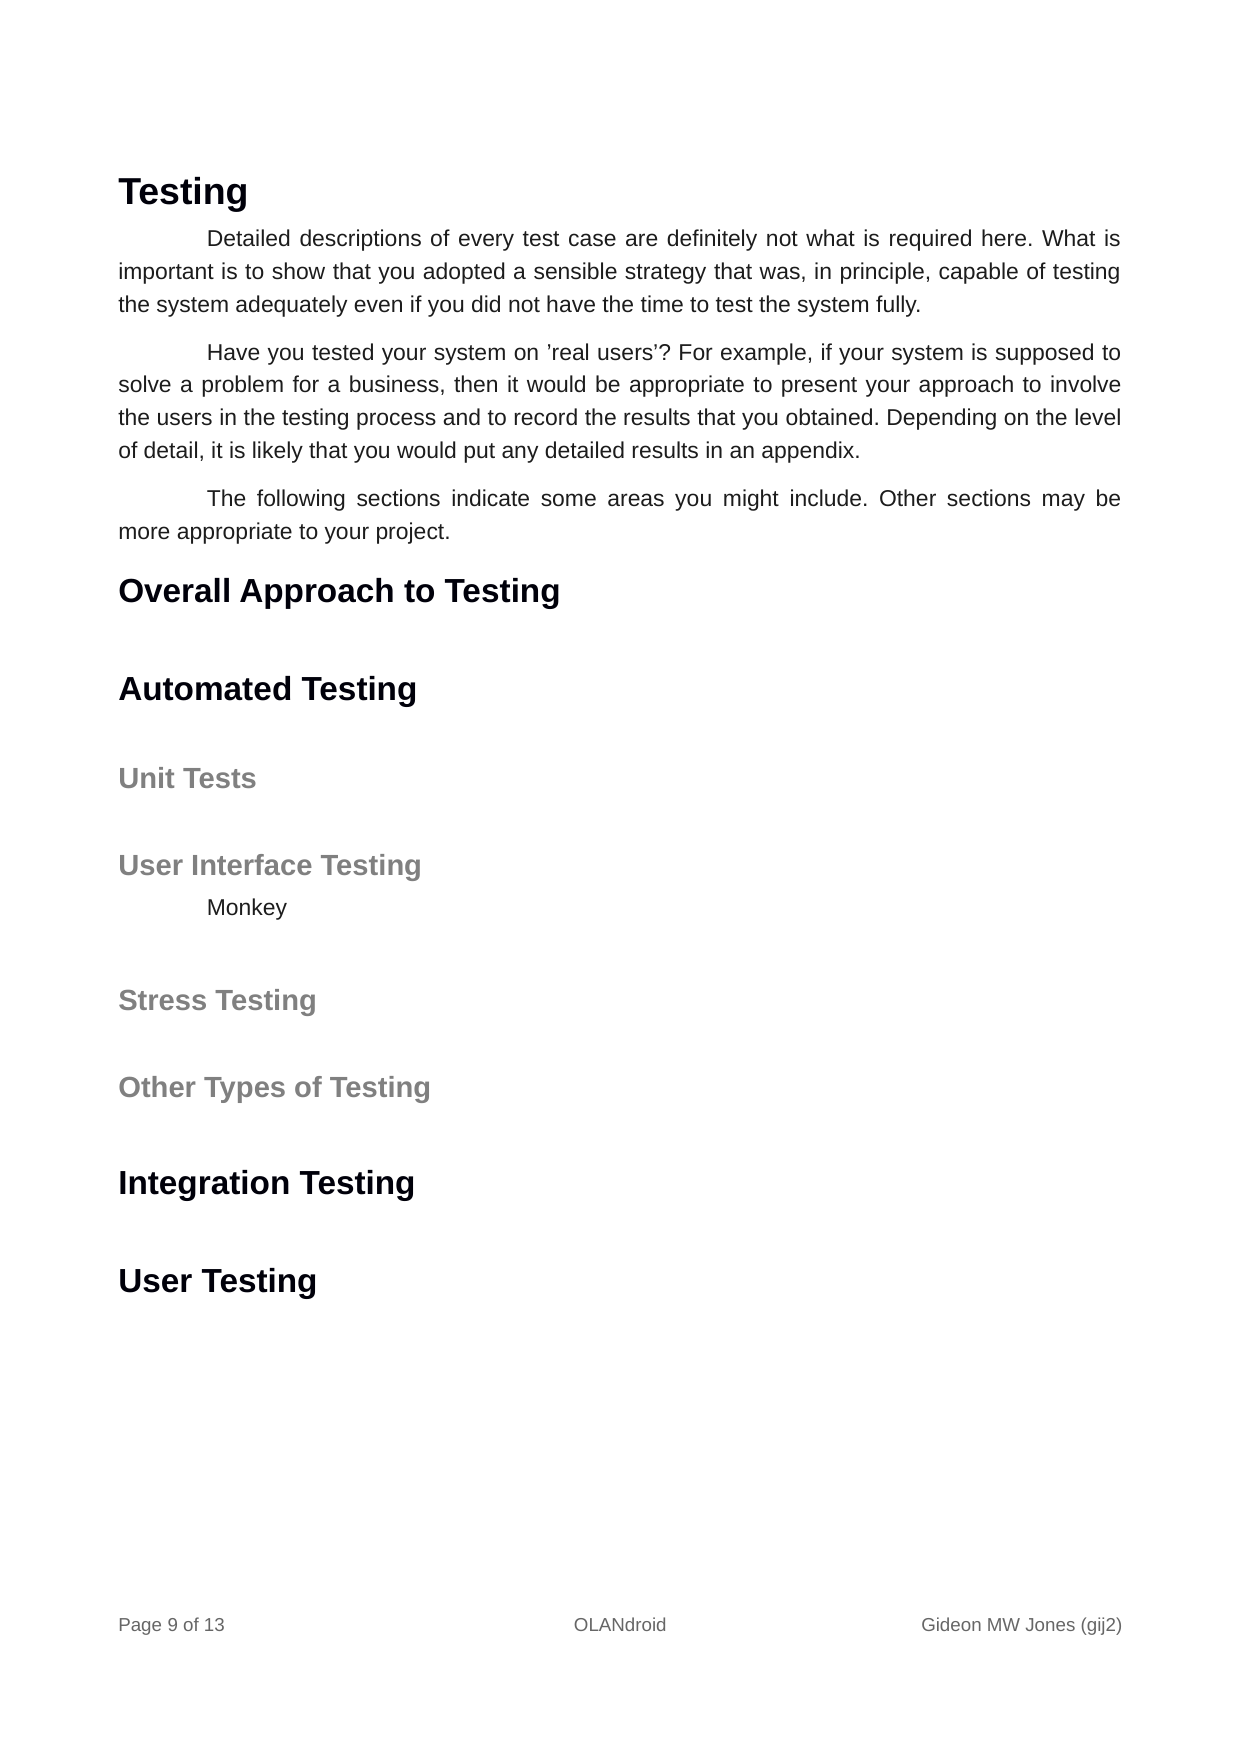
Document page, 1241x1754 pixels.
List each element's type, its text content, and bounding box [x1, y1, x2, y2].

subtitle Automated Testing [118, 669, 1122, 708]
subtitle Stress Testing [118, 983, 1122, 1016]
text The following sections indicate some areas you might include. Other sections may be more appropriate to your project. [118, 485, 1122, 544]
subtitle User Interface Testing [118, 848, 1122, 882]
subtitle User Testing [118, 1261, 1122, 1299]
subtitle Integration Testing [118, 1163, 1122, 1201]
subtitle Testing [118, 169, 1122, 213]
text Detailed descriptions of every test case are definitely not what is required here. What is important is to show that you adopted a sensible strategy that was, in principle, capable of testing the system adequately even if you did not have the time to test the system fully. [118, 225, 1122, 317]
subtitle Unit Tests [118, 761, 1122, 795]
subtitle Other Types of Testing [118, 1070, 1122, 1103]
text Monkey [118, 894, 1122, 921]
subtitle Overall Approach to Testing [118, 571, 1122, 610]
text Have you tested your system on ’real users’? For example, if your system is supposed to solve a problem for a business, then it would be appropriate to present your approach to involve the users in the testing process and to record the results that you obtained. Depending on the level of detail, it is likely that you would put any detailed results in an appendix. [118, 338, 1122, 463]
